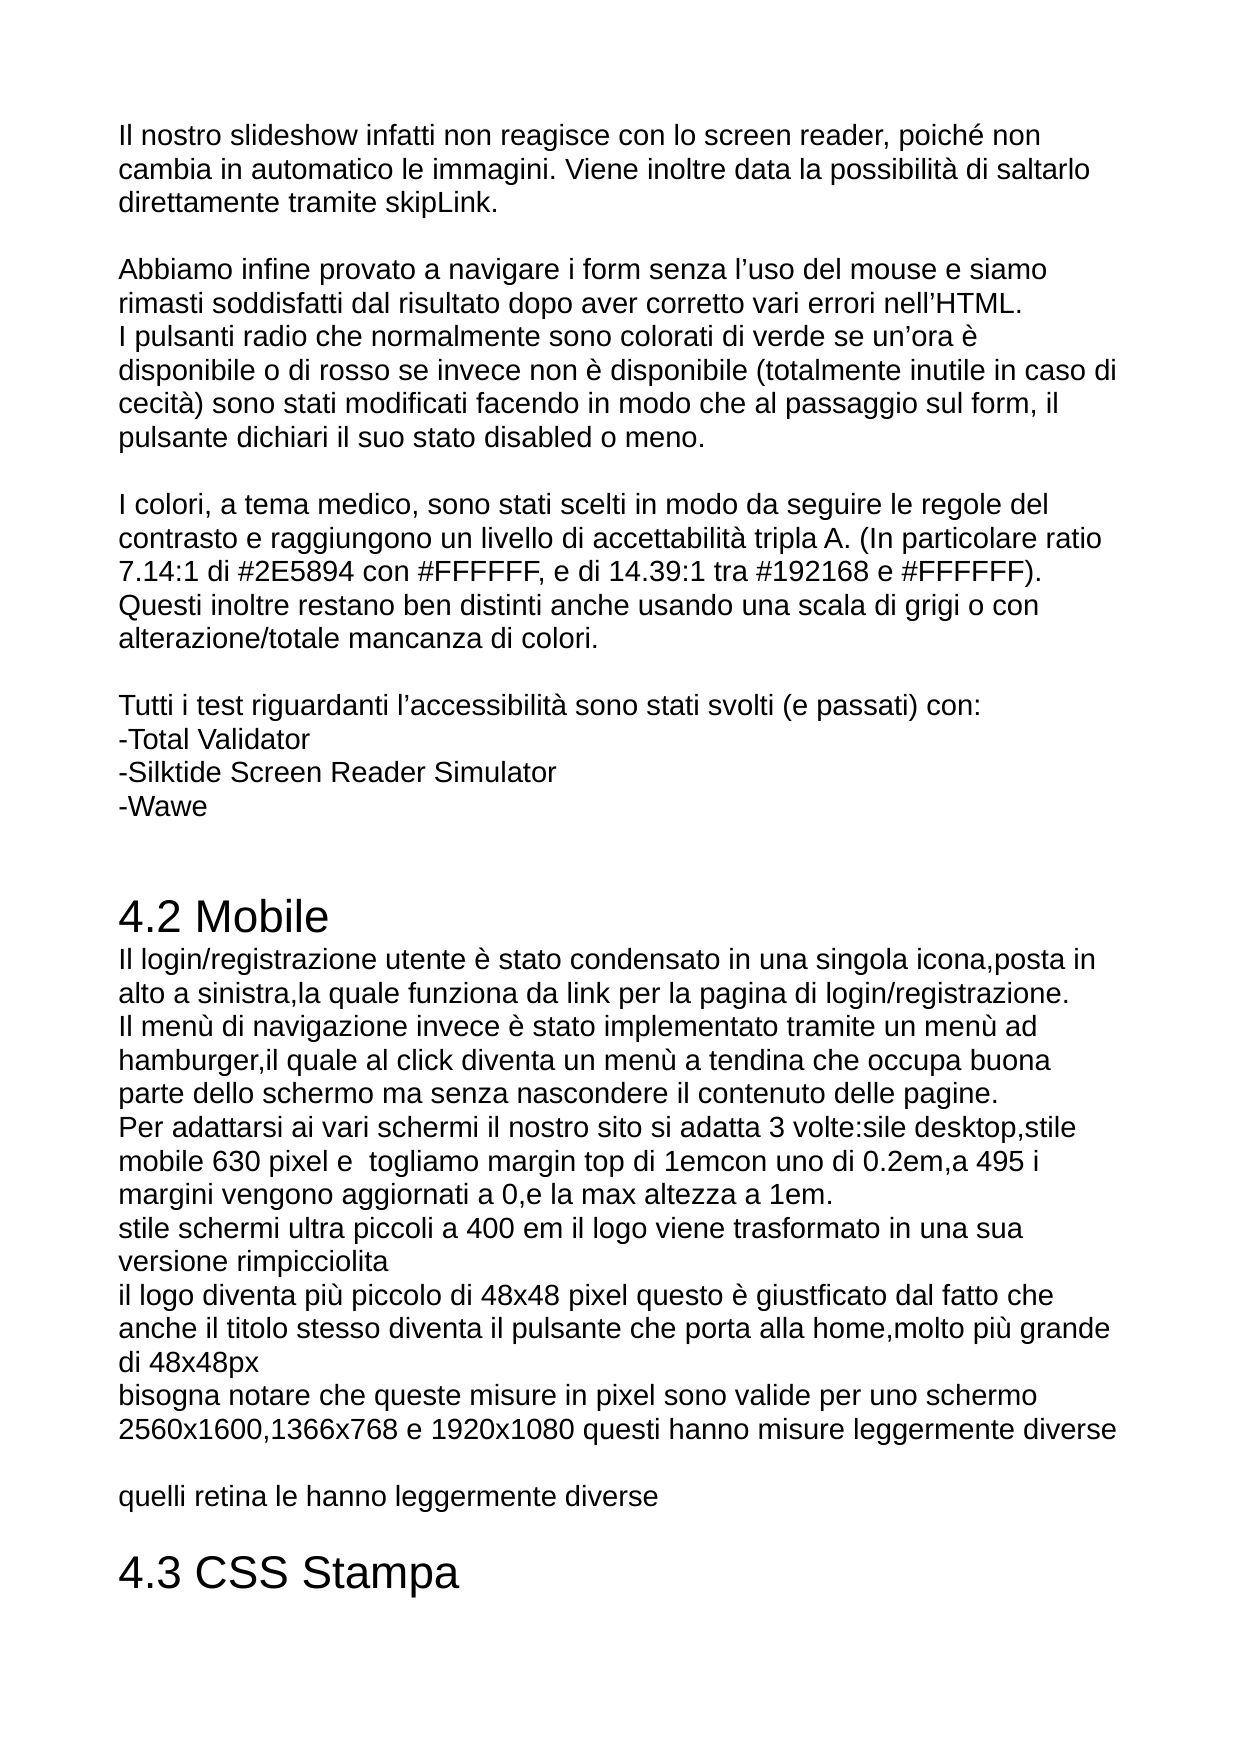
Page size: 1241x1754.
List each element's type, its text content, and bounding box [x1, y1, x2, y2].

text Abbiamo infine provato a navigare i form senza l’uso del mouse e siamo rimasti soddisfatti dal risultato dopo aver corretto vari errori nell’HTML. [118, 252, 1122, 319]
text Per adattarsi ai vari schermi il nostro sito si adatta 3 volte:sile desktop,stile mobile 630 pixel e togliamo margin top di 1emcon uno di 0.2em,a 495 i margini vengono aggiornati a 0,e la max altezza a 1em. [118, 1110, 1122, 1211]
text quelli retina le hanno leggermente diverse [118, 1479, 1122, 1512]
text Tutti i test riguardanti l’accessibilità sono stati svolti (e passati) con: [118, 688, 1122, 722]
text bisogna notare che queste misure in pixel sono valide per uno schermo 2560x1600,1366x768 e 1920x1080 questi hanno misure leggermente diverse [118, 1378, 1122, 1445]
text stile schermi ultra piccoli a 400 em il logo viene trasformato in una sua versione rimpicciolita [118, 1211, 1122, 1278]
text I colori, a tema medico, sono stati scelti in modo da seguire le regole del contrasto e raggiungono un livello di accettabilità tripla A. (In particolare ratio 7.14:1 di #2E5894 con #FFFFFF, e di 14.39:1 tra #192168 e #FFFFFF). [118, 487, 1122, 588]
text Il login/registrazione utente è stato condensato in una singola icona,posta in alto a sinistra,la quale funziona da link per la pagina di login/registrazione. [118, 942, 1122, 1009]
text -Silktide Screen Reader Simulator [118, 755, 1122, 789]
text il logo diventa più piccolo di 48x48 pixel questo è giustficato dal fatto che anche il titolo stesso diventa il pulsante che porta alla home,molto più grande di 48x48px [118, 1278, 1122, 1378]
text Questi inoltre restano ben distinti anche usando una scala di grigi o con alterazione/totale mancanza di colori. [118, 588, 1122, 655]
text 4.2 Mobile [118, 889, 1122, 942]
text -Wawe [118, 789, 1122, 822]
text Il nostro slideshow infatti non reagisce con lo screen reader, poiché non cambia in automatico le immagini. Viene inoltre data la possibilità di saltarlo direttamente tramite skipLink. [118, 118, 1122, 219]
text -Total Validator [118, 722, 1122, 755]
text Il menù di navigazione invece è stato implementato tramite un menù ad hamburger,il quale al click diventa un menù a tendina che occupa buona parte dello schermo ma senza nascondere il contenuto delle pagine. [118, 1009, 1122, 1110]
text I pulsanti radio che normalmente sono colorati di verde se un’ora è disponibile o di rosso se invece non è disponibile (totalmente inutile in caso di cecità) sono stati modificati facendo in modo che al passaggio sul form, il pulsante dichiari il suo stato disabled o meno. [118, 319, 1122, 453]
text 4.3 CSS Stampa [118, 1546, 1122, 1599]
